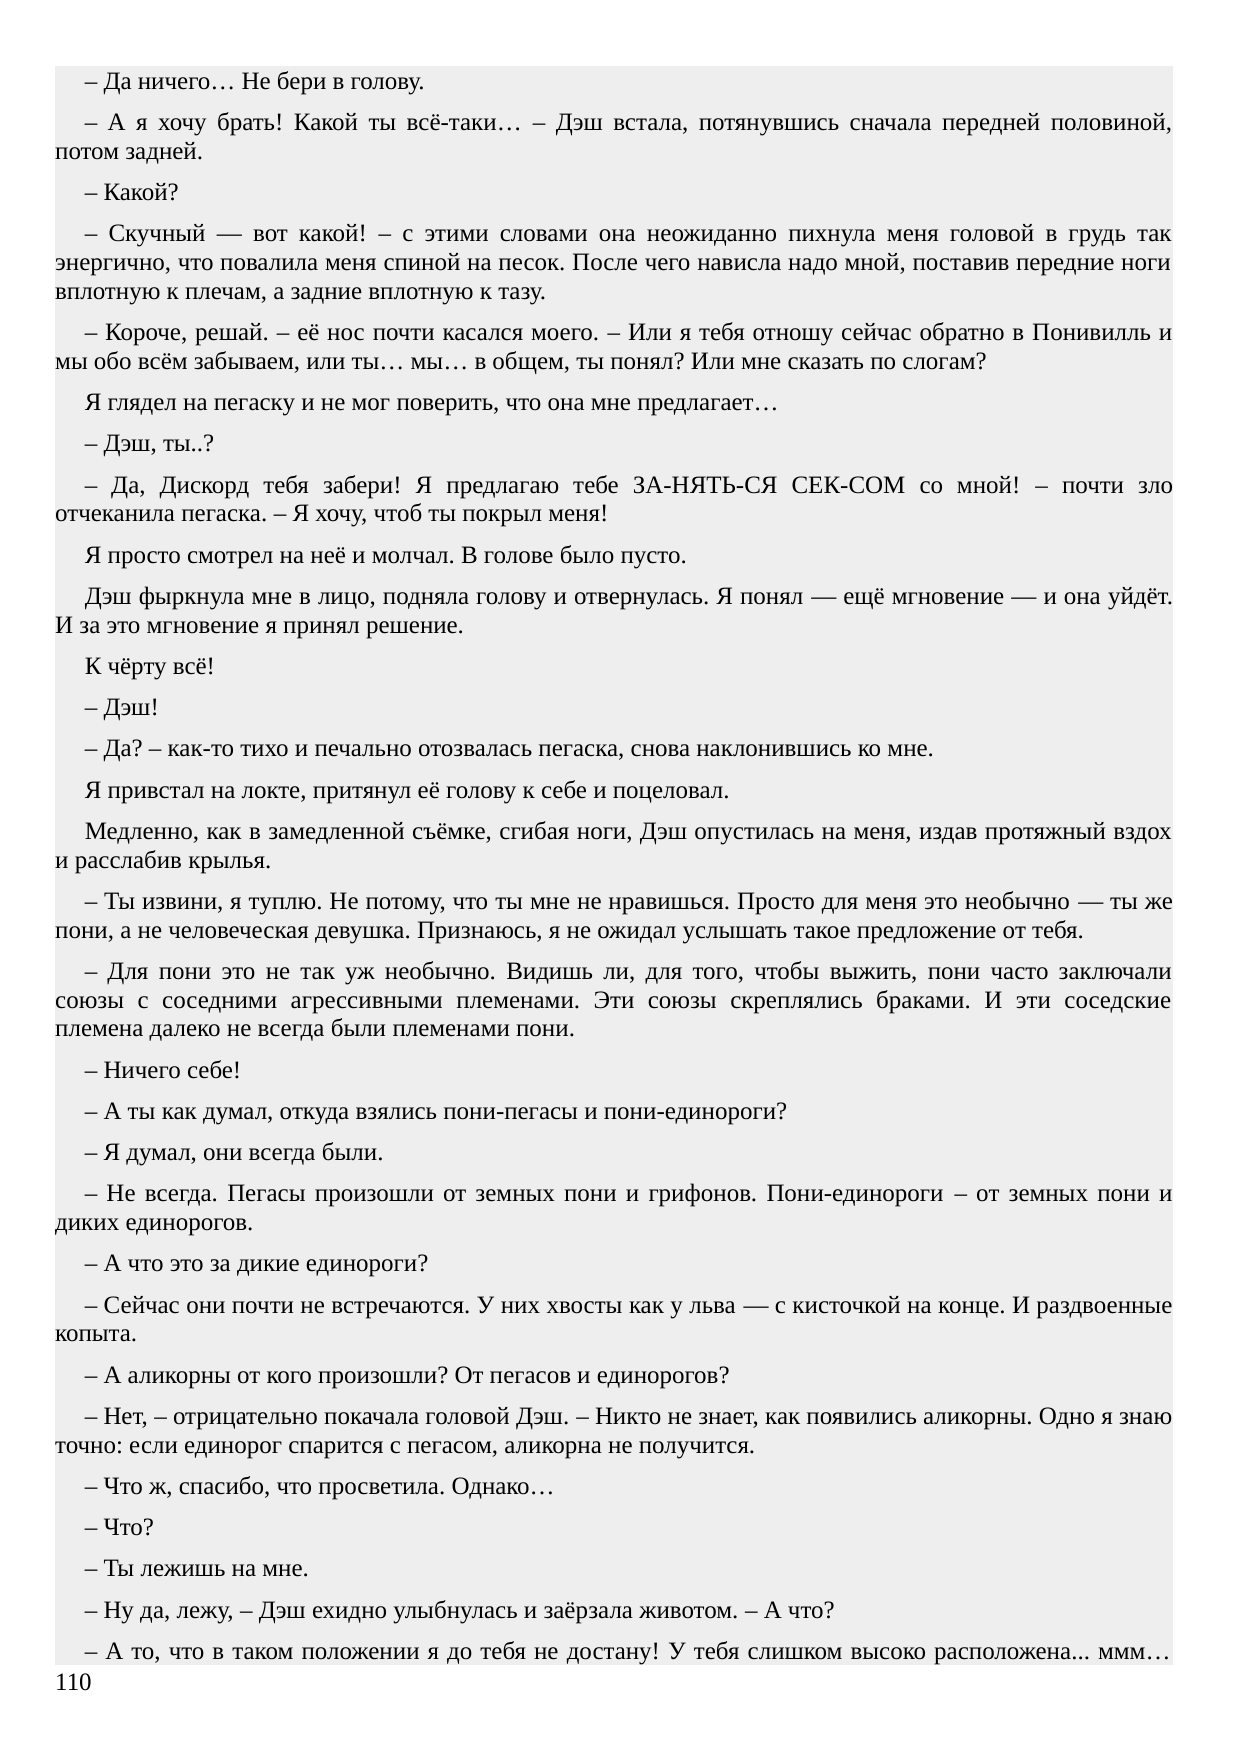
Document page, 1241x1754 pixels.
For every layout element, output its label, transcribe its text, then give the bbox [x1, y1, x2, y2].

text – Ты извини, я туплю. Не потому, что ты мне не нравишься. Просто для меня это необычно — ты же пони, а не человеческая девушка. Признаюсь, я не ожидал услышать такое предложение от тебя. [55, 886, 1173, 943]
text – Да? – как-то тихо и печально отозвалась пегаска, снова наклонившись ко мне. [55, 733, 1173, 762]
text – А ты как думал, откуда взялись пони-пегасы и пони-единороги? [55, 1096, 1173, 1125]
text – Короче, решай. – её нос почти касался моего. – Или я тебя отношу сейчас обратно в Понивилль и мы обо всём забываем, или ты… мы… в общем, ты понял? Или мне сказать по слогам? [55, 317, 1173, 375]
text – Что ж, спасибо, что просветила. Однако… [55, 1471, 1173, 1500]
text – А то, что в таком положении я до тебя не достану! У тебя слишком высоко расположена... ммм… [55, 1636, 1173, 1665]
text – Да, Дискорд тебя забери! Я предлагаю тебе ЗА-НЯТЬ-СЯ СЕК-СОМ со мной! – почти зло отчеканила пегаска. – Я хочу, чтоб ты покрыл меня! [55, 470, 1173, 527]
text – Ничего себе! [55, 1055, 1173, 1083]
text – Ну да, лежу, – Дэш ехидно улыбнулась и заёрзала животом. – А что? [55, 1595, 1173, 1623]
text – Не всегда. Пегасы произошли от земных пони и грифонов. Пони-единороги – от земных пони и диких единорогов. [55, 1178, 1173, 1236]
text – А я хочу брать! Какой ты всё-таки… – Дэш встала, потянувшись сначала передней половиной, потом задней. [55, 107, 1173, 165]
text Я просто смотрел на неё и молчал. В голове было пусто. [55, 540, 1173, 568]
text Я глядел на пегаску и не мог поверить, что она мне предлагает… [55, 387, 1173, 416]
text Медленно, как в замедленной съёмке, сгибая ноги, Дэш опустилась на меня, издав протяжный вздох и расслабив крылья. [55, 816, 1173, 873]
text – Нет, – отрицательно покачала головой Дэш. – Никто не знает, как появились аликорны. Одно я знаю точно: если единорог спарится с пегасом, аликорна не получится. [55, 1401, 1173, 1458]
text – Я думал, они всегда были. [55, 1137, 1173, 1166]
text – А что это за дикие единороги? [55, 1248, 1173, 1277]
text – Да ничего… Не бери в голову. [55, 66, 1173, 95]
text – Сейчас они почти не встречаются. У них хвосты как у льва — с кисточкой на конце. И раздвоенные копыта. [55, 1290, 1173, 1347]
text – Какой? [55, 177, 1173, 206]
text Я привстал на локте, притянул её голову к себе и поцеловал. [55, 775, 1173, 803]
text – Что? [55, 1512, 1173, 1541]
text – Скучный — вот какой! – с этими словами она неожиданно пихнула меня головой в грудь так энергично, что повалила меня спиной на песок. После чего нависла надо мной, поставив передние ноги вплотную к плечам, а задние вплотную к тазу. [55, 218, 1173, 305]
text – Дэш, ты..? [55, 428, 1173, 457]
text – Ты лежишь на мне. [55, 1553, 1173, 1582]
text – Для пони это не так уж необычно. Видишь ли, для того, чтобы выжить, пони часто заключали союзы с соседними агрессивными племенами. Эти союзы скреплялись браками. И эти соседские племена далеко не всегда были племенами пони. [55, 956, 1173, 1042]
text Дэш фыркнула мне в лицо, подняла голову и отвернулась. Я понял — ещё мгновение — и она уйдёт. И за это мгновение я принял решение. [55, 581, 1173, 638]
text – А аликорны от кого произошли? От пегасов и единорогов? [55, 1360, 1173, 1388]
text – Дэш! [55, 692, 1173, 721]
text К чёрту всё! [55, 651, 1173, 680]
